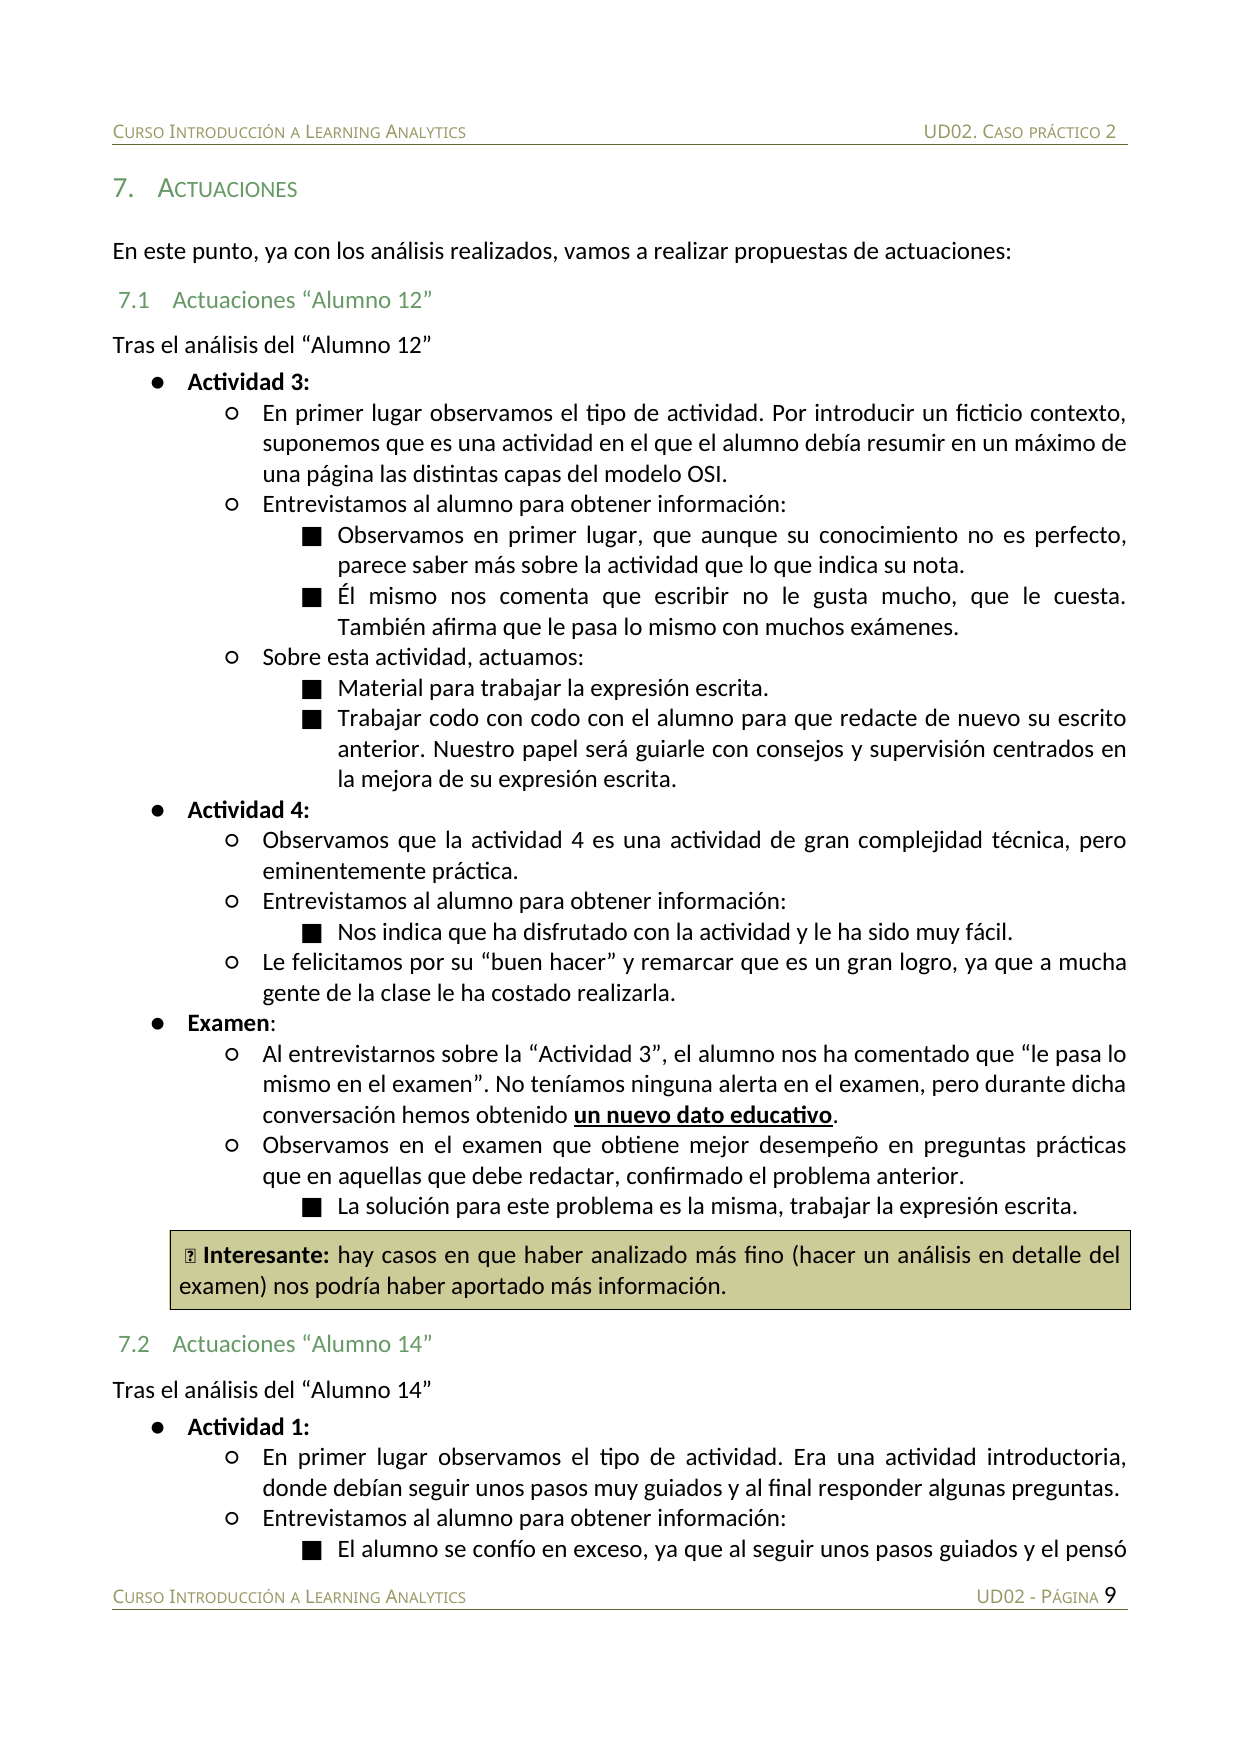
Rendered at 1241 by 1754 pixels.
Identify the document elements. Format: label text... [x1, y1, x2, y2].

list Él mismo nos comenta que escribir no le gusta mucho, que le cuesta. También afirma que le pasa lo mismo con muchos exámenes. [300, 580, 1128, 641]
list Entrevistamos al alumno para obtener información: [225, 885, 1128, 916]
list Observamos en primer lugar, que aunque su conocimiento no es perfecto, parece saber más sobre la actividad que lo que indica su nota. [300, 519, 1128, 580]
list Actividad 3: [150, 366, 1128, 397]
list Al entrevistarnos sobre la “Actividad 3”, el alumno nos ha comentado que “le pasa lo mismo en el examen”. No teníamos ninguna alerta en el examen, pero durante dicha conversación hemos obtenido un nuevo dato educativo. [225, 1038, 1128, 1129]
list Observamos que la actividad 4 es una actividad de gran complejidad técnica, pero eminentemente práctica. [225, 824, 1128, 885]
text 💬 Interesante: hay casos en que haber analizado más fino (hacer un análisis en detalle del examen) nos podría haber aportado más información. [171, 1231, 1130, 1309]
subtitle Actuaciones [112, 169, 1128, 205]
list Entrevistamos al alumno para obtener información: [225, 488, 1128, 519]
list Actividad 4: [150, 794, 1128, 824]
text En este punto, ya con los análisis realizados, vamos a realizar propuestas de actuaciones: [112, 235, 1128, 265]
list La solución para este problema es la misma, trabajar la expresión escrita. [300, 1191, 1128, 1221]
list El alumno se confío en exceso, ya que al seguir unos pasos guiados y el pensó [300, 1533, 1128, 1563]
list En primer lugar observamos el tipo de actividad. Por introducir un ficticio contexto, suponemos que es una actividad en el que el alumno debía resumir en un máximo de una página las distintas capas del modelo OSI. [225, 397, 1128, 488]
list Examen: [150, 1007, 1128, 1038]
text Tras el análisis del “Alumno 12” [112, 329, 1128, 360]
list En primer lugar observamos el tipo de actividad. Era una actividad introductoria, donde debían seguir unos pasos muy guiados y al final responder algunas preguntas. [225, 1441, 1128, 1502]
subtitle Actuaciones “Alumno 12” [112, 284, 1128, 315]
list Trabajar codo con codo con el alumno para que redacte de nuevo su escrito anterior. Nuestro papel será guiarle con consejos y supervisión centrados en la mejora de su expresión escrita. [300, 702, 1128, 794]
text Tras el análisis del “Alumno 14” [112, 1374, 1128, 1404]
subtitle Actuaciones “Alumno 14” [112, 1328, 1128, 1359]
list Nos indica que ha disfrutado con la actividad y le ha sido muy fácil. [300, 916, 1128, 946]
list Entrevistamos al alumno para obtener información: [225, 1502, 1128, 1533]
list Sobre esta actividad, actuamos: [225, 641, 1128, 672]
list Material para trabajar la expresión escrita. [300, 672, 1128, 702]
list Le felicitamos por su “buen hacer” y remarcar que es un gran logro, ya que a mucha gente de la clase le ha costado realizarla. [225, 946, 1128, 1007]
list Observamos en el examen que obtiene mejor desempeño en preguntas prácticas que en aquellas que debe redactar, confirmado el problema anterior. [225, 1129, 1128, 1191]
list Actividad 1: [150, 1411, 1128, 1441]
